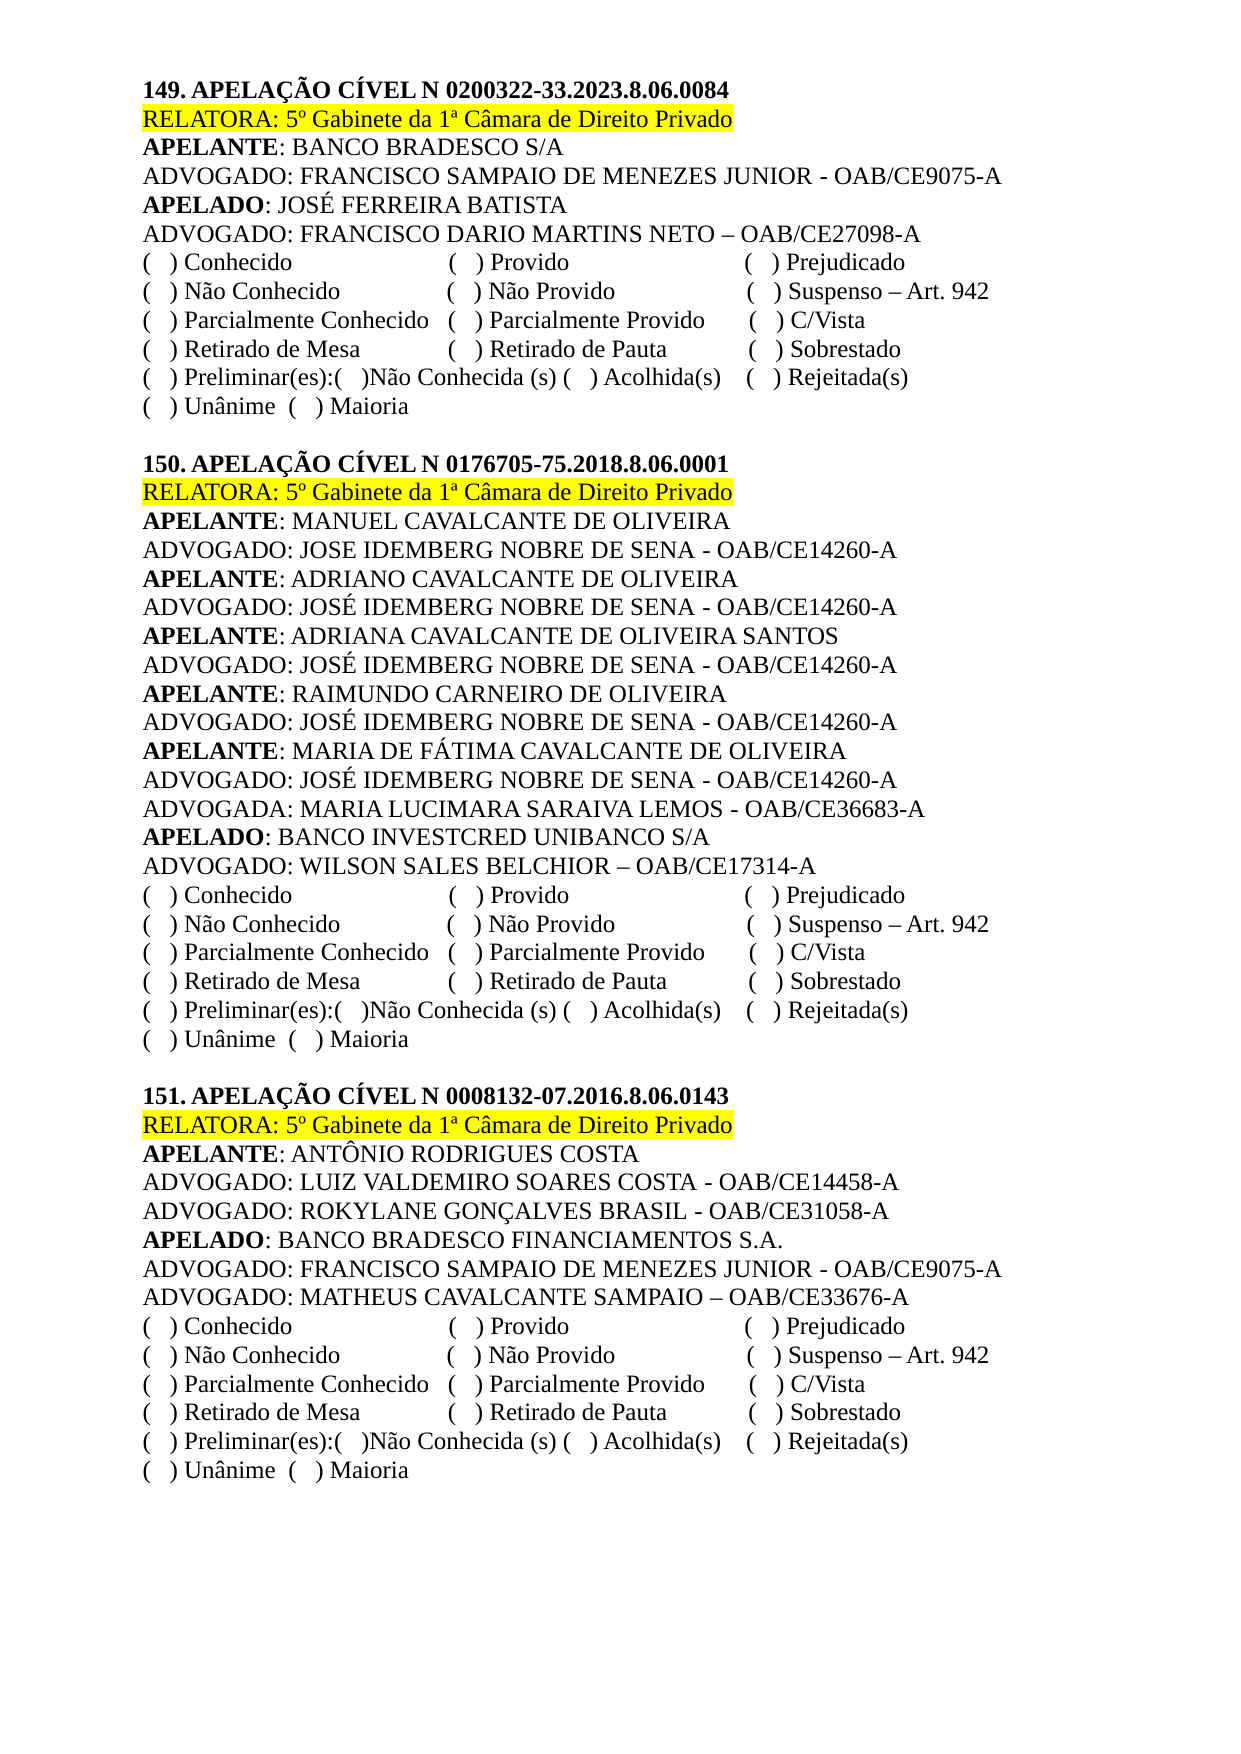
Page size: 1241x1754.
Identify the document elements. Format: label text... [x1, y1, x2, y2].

text ( ) Retirado de Mesa ( ) Retirado de Pauta ( ) Sobrestado [142, 1397, 1158, 1426]
text ( ) Retirado de Mesa ( ) Retirado de Pauta ( ) Sobrestado [142, 334, 1158, 362]
text ( ) Preliminar(es):( )Não Conhecida (s) ( ) Acolhida(s) ( ) Rejeitada(s) [142, 362, 1158, 391]
text ( ) Retirado de Mesa ( ) Retirado de Pauta ( ) Sobrestado [142, 966, 1158, 995]
text ( ) Parcialmente Conhecido ( ) Parcialmente Provido ( ) C/Vista [142, 937, 1158, 966]
text 149. APELAÇÃO CÍVEL N 0200322-33.2023.8.06.0084 RELATORA: 5º Gabinete da 1ª Câmara de Direito Privado APELANTE: BANCO BRADESCO S/A ADVOGADO: FRANCISCO SAMPAIO DE MENEZES JUNIOR - OAB/CE9075-A APELADO: JOSÉ FERREIRA BATISTA ADVOGADO: FRANCISCO DARIO MARTINS NETO – OAB/CE27098-A [142, 75, 1141, 247]
text ( ) Unânime ( ) Maioria [142, 1455, 1141, 1541]
text ( ) Preliminar(es):( )Não Conhecida (s) ( ) Acolhida(s) ( ) Rejeitada(s) [142, 1426, 1158, 1455]
text ( ) Unânime ( ) Maioria 150. APELAÇÃO CÍVEL N 0176705-75.2018.8.06.0001 RELATORA: 5º Gabinete da 1ª Câmara de Direito Privado APELANTE: MANUEL CAVALCANTE DE OLIVEIRA ADVOGADO: JOSE IDEMBERG NOBRE DE SENA - OAB/CE14260-A APELANTE: ADRIANO CAVALCANTE DE OLIVEIRA ADVOGADO: JOSÉ IDEMBERG NOBRE DE SENA - OAB/CE14260-A APELANTE: ADRIANA CAVALCANTE DE OLIVEIRA SANTOS ADVOGADO: JOSÉ IDEMBERG NOBRE DE SENA - OAB/CE14260-A APELANTE: RAIMUNDO CARNEIRO DE OLIVEIRA ADVOGADO: JOSÉ IDEMBERG NOBRE DE SENA - OAB/CE14260-A APELANTE: MARIA DE FÁTIMA CAVALCANTE DE OLIVEIRA ADVOGADO: JOSÉ IDEMBERG NOBRE DE SENA - OAB/CE14260-A ADVOGADA: MARIA LUCIMARA SARAIVA LEMOS - OAB/CE36683-A APELADO: BANCO INVESTCRED UNIBANCO S/A ADVOGADO: WILSON SALES BELCHIOR – OAB/CE17314-A [142, 391, 1141, 880]
text ( ) Conhecido ( ) Provido ( ) Prejudicado [142, 1311, 1141, 1340]
text ( ) Unânime ( ) Maioria 151. APELAÇÃO CÍVEL N 0008132-07.2016.8.06.0143 RELATORA: 5º Gabinete da 1ª Câmara de Direito Privado APELANTE: ANTÔNIO RODRIGUES COSTA ADVOGADO: LUIZ VALDEMIRO SOARES COSTA - OAB/CE14458-A ADVOGADO: ROKYLANE GONÇALVES BRASIL - OAB/CE31058-A APELADO: BANCO BRADESCO FINANCIAMENTOS S.A. ADVOGADO: FRANCISCO SAMPAIO DE MENEZES JUNIOR - OAB/CE9075-A ADVOGADO: MATHEUS CAVALCANTE SAMPAIO – OAB/CE33676-A [142, 1024, 1141, 1311]
text ( ) Não Conhecido ( ) Não Provido ( ) Suspenso – Art. 942 [142, 1340, 1158, 1369]
text ( ) Não Conhecido ( ) Não Provido ( ) Suspenso – Art. 942 [142, 276, 1158, 305]
text ( ) Conhecido ( ) Provido ( ) Prejudicado [142, 247, 1141, 276]
text ( ) Parcialmente Conhecido ( ) Parcialmente Provido ( ) C/Vista [142, 305, 1158, 334]
text ( ) Conhecido ( ) Provido ( ) Prejudicado [142, 880, 1141, 909]
text ( ) Parcialmente Conhecido ( ) Parcialmente Provido ( ) C/Vista [142, 1369, 1158, 1397]
text ( ) Preliminar(es):( )Não Conhecida (s) ( ) Acolhida(s) ( ) Rejeitada(s) [142, 995, 1158, 1024]
text ( ) Não Conhecido ( ) Não Provido ( ) Suspenso – Art. 942 [142, 909, 1158, 937]
